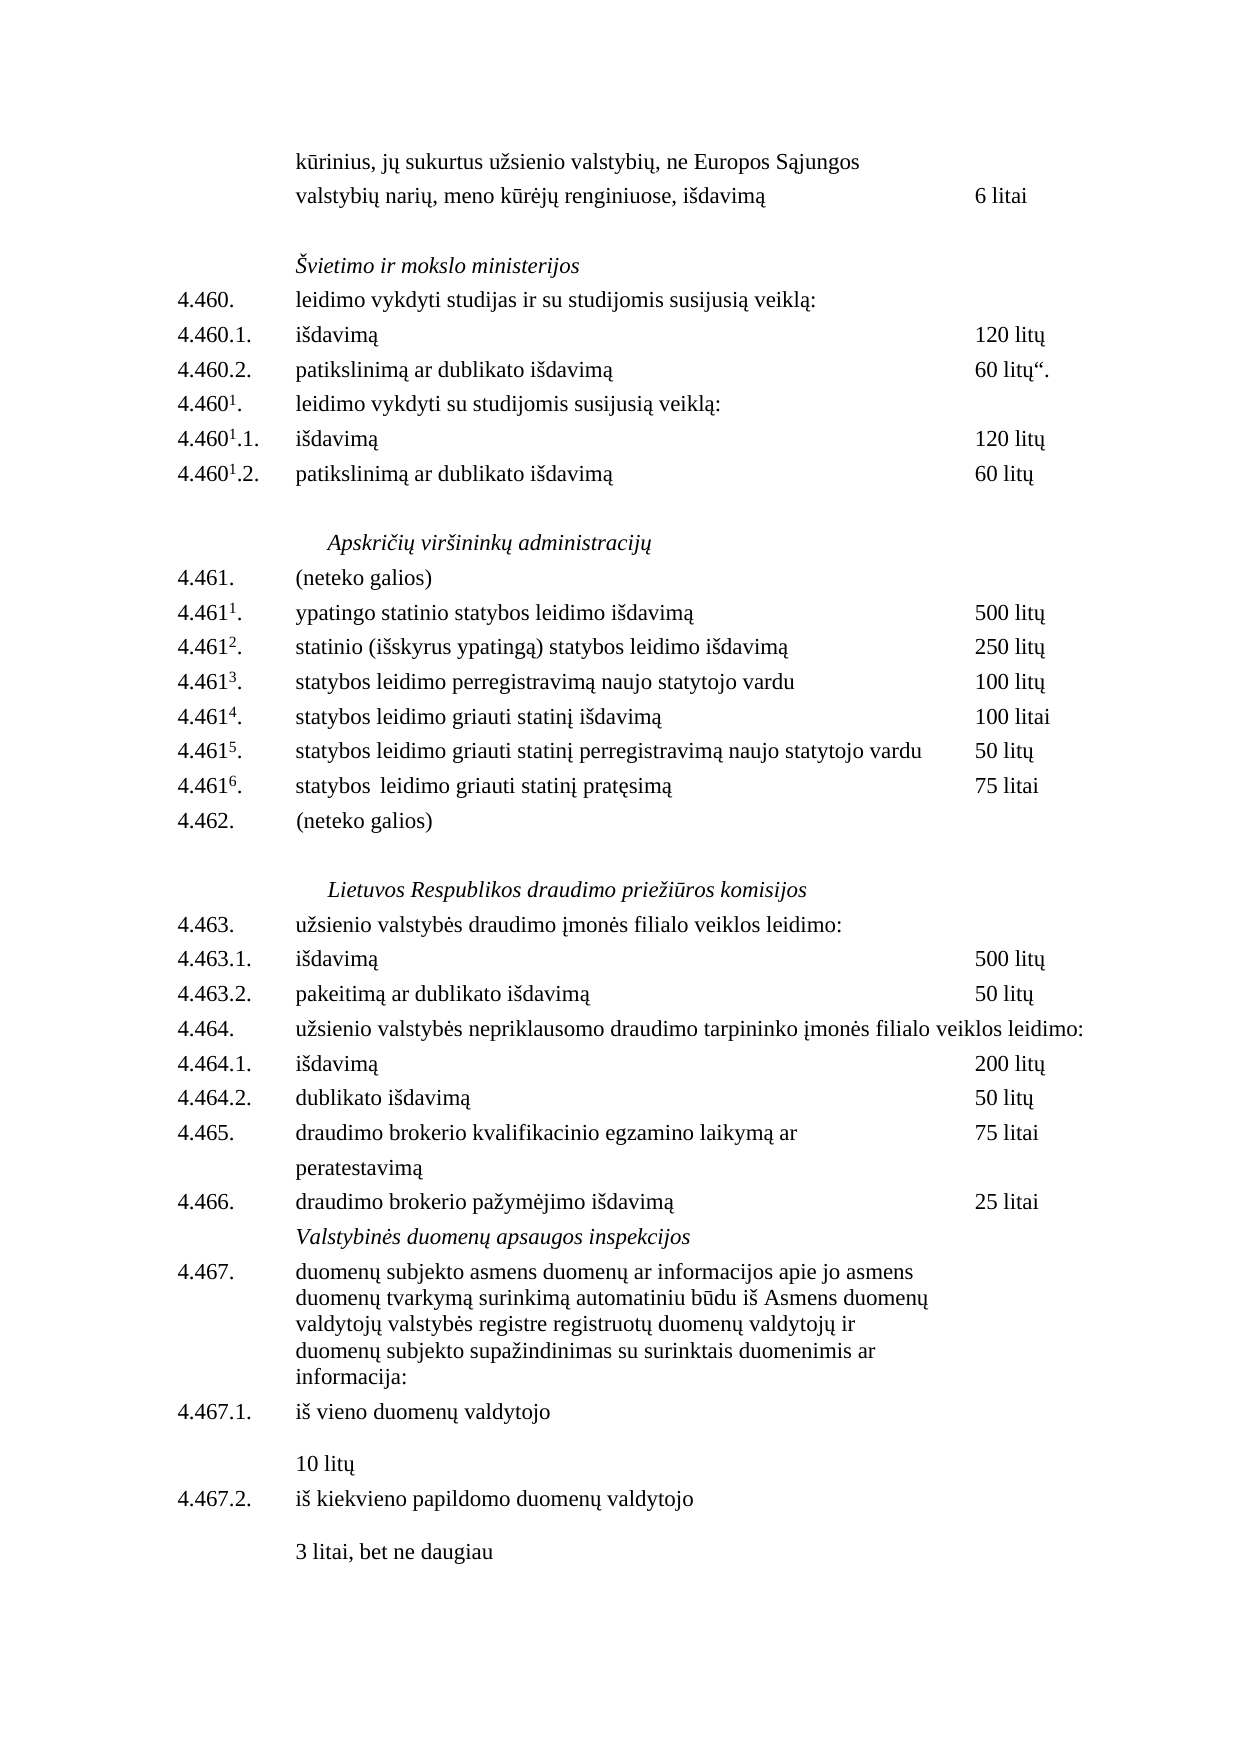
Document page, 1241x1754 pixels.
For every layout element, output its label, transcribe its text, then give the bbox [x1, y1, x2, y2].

text 4.466. draudimo brokerio pažymėjimo išdavimą 25 litai [177, 1188, 1122, 1215]
text 4.465. draudimo brokerio kvalifikacinio egzamino laikymą ar 75 litai [177, 1119, 1122, 1145]
text 4.463. užsienio valstybės draudimo įmonės filialo veiklos leidimo: [177, 911, 1122, 937]
text 4.4612. statinio (išskyrus ypatingą) statybos leidimo išdavimą 250 litų [177, 633, 1122, 660]
text Apskričių viršininkų administracijų [252, 529, 1122, 556]
text valstybių narių, meno kūrėjų renginiuose, išdavimą 6 litai [177, 182, 1122, 209]
text 4.464. užsienio valstybės nepriklausomo draudimo tarpininko įmonės filialo veiklos leidimo: [177, 1015, 1122, 1041]
text 4.460.2. patikslinimą ar dublikato išdavimą 60 litų“. [177, 356, 1122, 382]
text 4.461. (neteko galios) [177, 564, 1122, 590]
text 4.467. duomenų subjekto asmens duomenų ar informacijos apie jo asmens duomenų tvarkymą surinkimą automatiniu būdu iš Asmens duomenų valdytojų valstybės registre registruotų duomenų valdytojų ir duomenų subjekto supažindinimas su surinktais duomenimis ar informacija: [177, 1258, 930, 1389]
text 4.467.2. iš kiekvieno papildomo duomenų valdytojo 3 litai, bet ne daugiau [177, 1485, 930, 1564]
text 4.4613. statybos leidimo perregistravimą naujo statytojo vardu 100 litų [177, 668, 1122, 694]
text 4.460.1. išdavimą 120 litų [177, 321, 1122, 347]
text 4.4601.2. patikslinimą ar dublikato išdavimą 60 litų [177, 460, 1122, 486]
text 4.4616. statybos leidimo griauti statinį pratęsimą 75 litai [177, 772, 1122, 798]
text 4.464.1. išdavimą 200 litų [177, 1049, 1122, 1076]
text 4.4615. statybos leidimo griauti statinį perregistravimą naujo statytojo vardu 50 litų [177, 737, 1122, 764]
text 4.4614. statybos leidimo griauti statinį išdavimą 100 litai [177, 703, 1122, 729]
text Lietuvos Respublikos draudimo priežiūros komisijos [252, 876, 1122, 902]
text kūrinius, jų sukurtus užsienio valstybių, ne Europos Sąjungos [177, 148, 1122, 174]
text 4.460. leidimo vykdyti studijas ir su studijomis susijusią veiklą: [177, 286, 1122, 313]
text 4.464.2. dublikato išdavimą 50 litų [177, 1084, 1122, 1111]
text 4.467.1. iš vieno duomenų valdytojo 10 litų [177, 1398, 930, 1477]
text Valstybinės duomenų apsaugos inspekcijos [177, 1223, 916, 1249]
text 4.4601. leidimo vykdyti su studijomis susijusią veiklą: [177, 391, 1122, 417]
text Švietimo ir mokslo ministerijos [177, 252, 1122, 278]
text 4.4611. ypatingo statinio statybos leidimo išdavimą 500 litų [177, 599, 1122, 625]
text peratestavimą [177, 1154, 1122, 1180]
text 4.463.1. išdavimą 500 litų [177, 946, 1122, 972]
text 4.4601.1. išdavimą 120 litų [177, 425, 1122, 452]
text 4.463.2. pakeitimą ar dublikato išdavimą 50 litų [177, 980, 1122, 1007]
list (neteko galios) [177, 807, 1122, 833]
